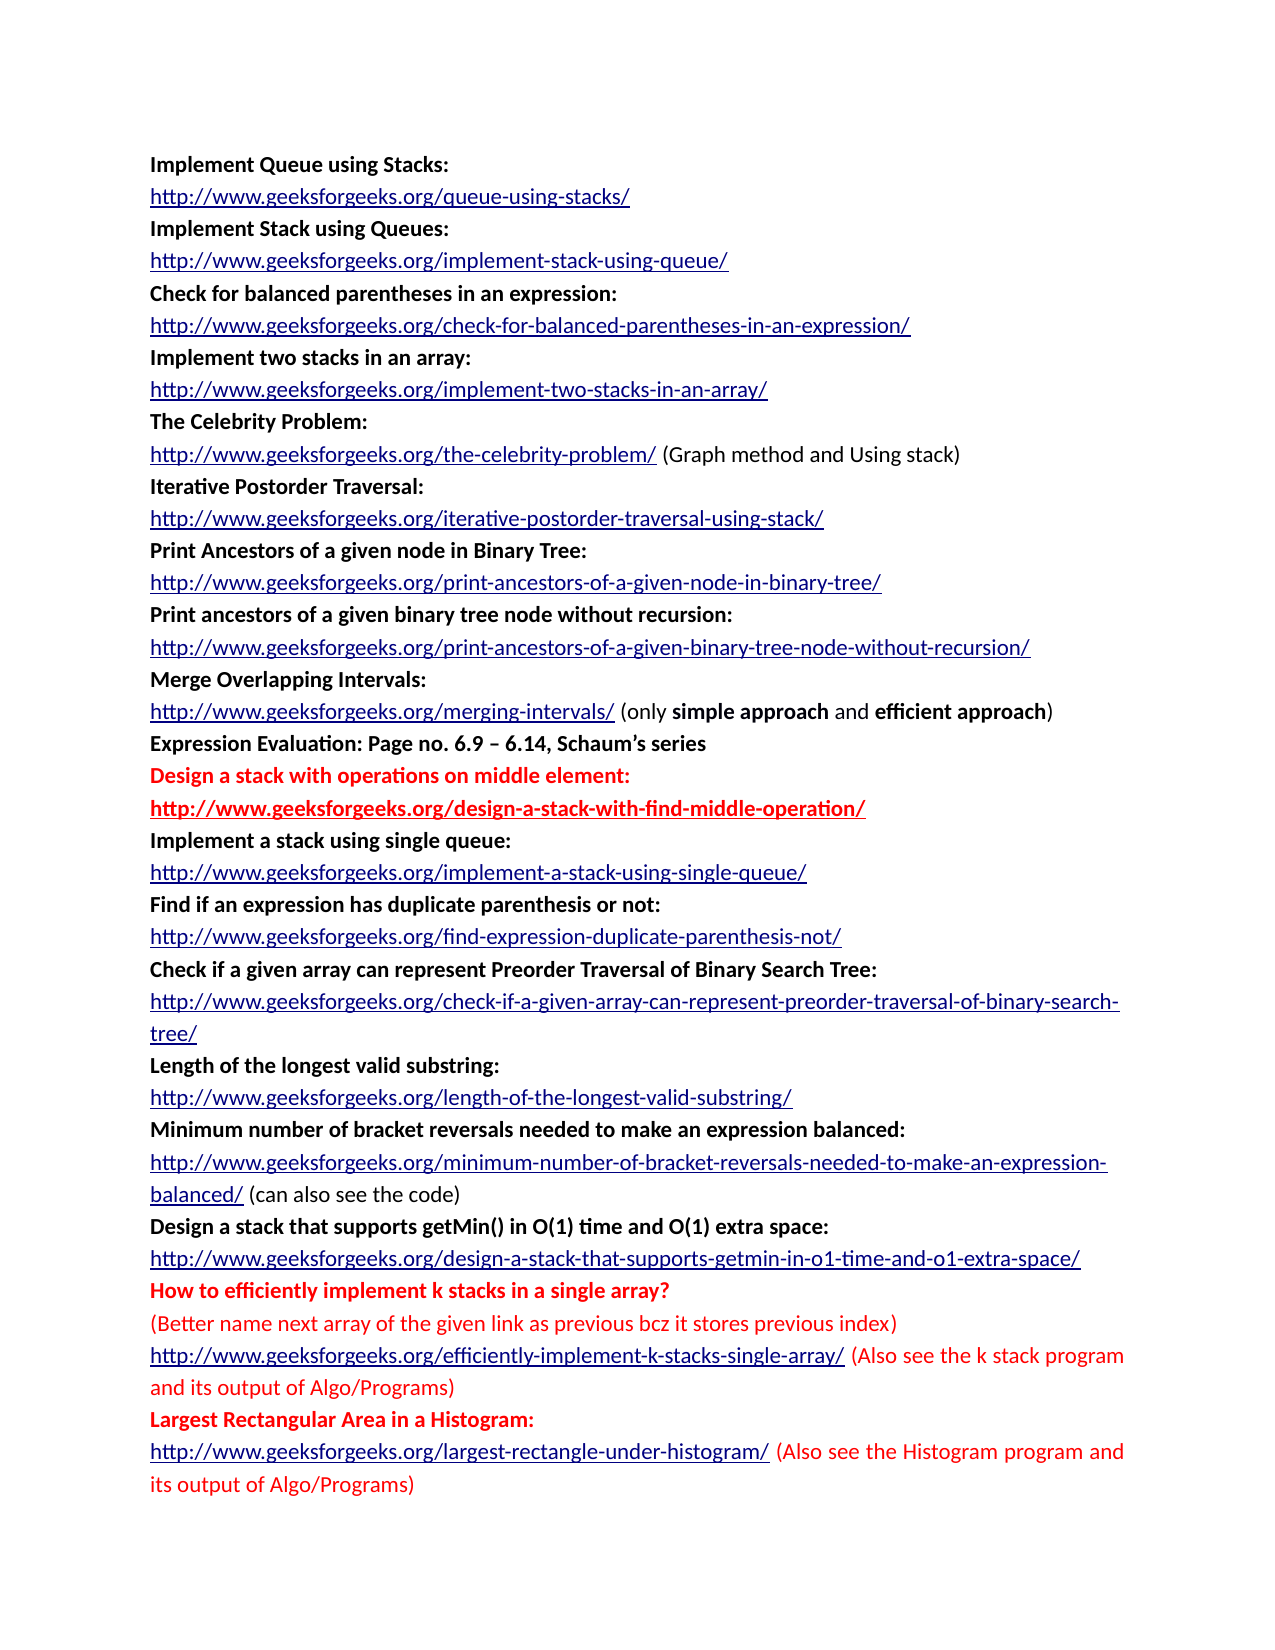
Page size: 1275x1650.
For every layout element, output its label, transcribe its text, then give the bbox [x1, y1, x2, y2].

list http://www.geeksforgeeks.org/implement-stack-using-queue/ [150, 247, 1125, 274]
list http://www.geeksforgeeks.org/length-of-the-longest-valid-substring/ [150, 1083, 1125, 1111]
list http://www.geeksforgeeks.org/print-ancestors-of-a-given-node-in-binary-tree/ [150, 568, 1125, 596]
list Implement Queue using Stacks: [150, 150, 1125, 178]
list http://www.geeksforgeeks.org/merging-intervals/ (only simple approach and efficient approach) [150, 697, 1125, 725]
list Minimum number of bracket reversals needed to make an expression balanced: [150, 1116, 1125, 1144]
list http://www.geeksforgeeks.org/check-for-balanced-parentheses-in-an-expression/ [150, 311, 1125, 339]
list http://www.geeksforgeeks.org/design-a-stack-with-find-middle-operation/ [150, 794, 1125, 822]
list Print ancestors of a given binary tree node without recursion: [150, 601, 1125, 629]
list http://www.geeksforgeeks.org/queue-using-stacks/ [150, 182, 1125, 210]
list How to efficiently implement k stacks in a single array? [150, 1277, 1125, 1304]
list http://www.geeksforgeeks.org/iterative-postorder-traversal-using-stack/ [150, 504, 1125, 532]
list http://www.geeksforgeeks.org/find-expression-duplicate-parenthesis-not/ [150, 922, 1125, 951]
list http://www.geeksforgeeks.org/the-celebrity-problem/ (Graph method and Using stack) [150, 440, 1125, 468]
list Merge Overlapping Intervals: [150, 665, 1125, 693]
list http://www.geeksforgeeks.org/implement-two-stacks-in-an-array/ [150, 375, 1125, 403]
list Implement Stack using Queues: [150, 214, 1125, 242]
list Design a stack with operations on middle element: [150, 762, 1125, 789]
list Print Ancestors of a given node in Binary Tree: [150, 536, 1125, 564]
list Implement a stack using single queue: [150, 826, 1125, 854]
list Expression Evaluation: Page no. 6.9 – 6.14, Schaum’s series [150, 729, 1125, 757]
list http://www.geeksforgeeks.org/design-a-stack-that-supports-getmin-in-o1-time-and-o1-extra-space/ [150, 1244, 1125, 1272]
list Implement two stacks in an array: [150, 343, 1125, 371]
list http://www.geeksforgeeks.org/print-ancestors-of-a-given-binary-tree-node-without-recursion/ [150, 633, 1125, 661]
list Check if a given array can represent Preorder Traversal of Binary Search Tree: [150, 955, 1125, 983]
list (Better name next array of the given link as previous bcz it stores previous index) [150, 1309, 1125, 1337]
list http://www.geeksforgeeks.org/check-if-a-given-array-can-represent-preorder-traversal-of-binary-search-tree/ [150, 987, 1125, 1047]
list The Celebrity Problem: [150, 407, 1125, 436]
list http://www.geeksforgeeks.org/largest-rectangle-under-histogram/ (Also see the Histogram program and its output of Algo/Programs) [150, 1437, 1125, 1498]
list http://www.geeksforgeeks.org/minimum-number-of-bracket-reversals-needed-to-make-an-expression-balanced/ (can also see the code) [150, 1148, 1125, 1208]
list Length of the longest valid substring: [150, 1051, 1125, 1079]
list Find if an expression has duplicate parenthesis or not: [150, 890, 1125, 918]
list http://www.geeksforgeeks.org/efficiently-implement-k-stacks-single-array/ (Also see the k stack program and its output of Algo/Programs) [150, 1341, 1125, 1401]
list http://www.geeksforgeeks.org/implement-a-stack-using-single-queue/ [150, 858, 1125, 886]
list Design a stack that supports getMin() in O(1) time and O(1) extra space: [150, 1212, 1125, 1240]
list Check for balanced parentheses in an expression: [150, 279, 1125, 307]
list Largest Rectangular Area in a Histogram: [150, 1405, 1125, 1433]
list Iterative Postorder Traversal: [150, 472, 1125, 500]
